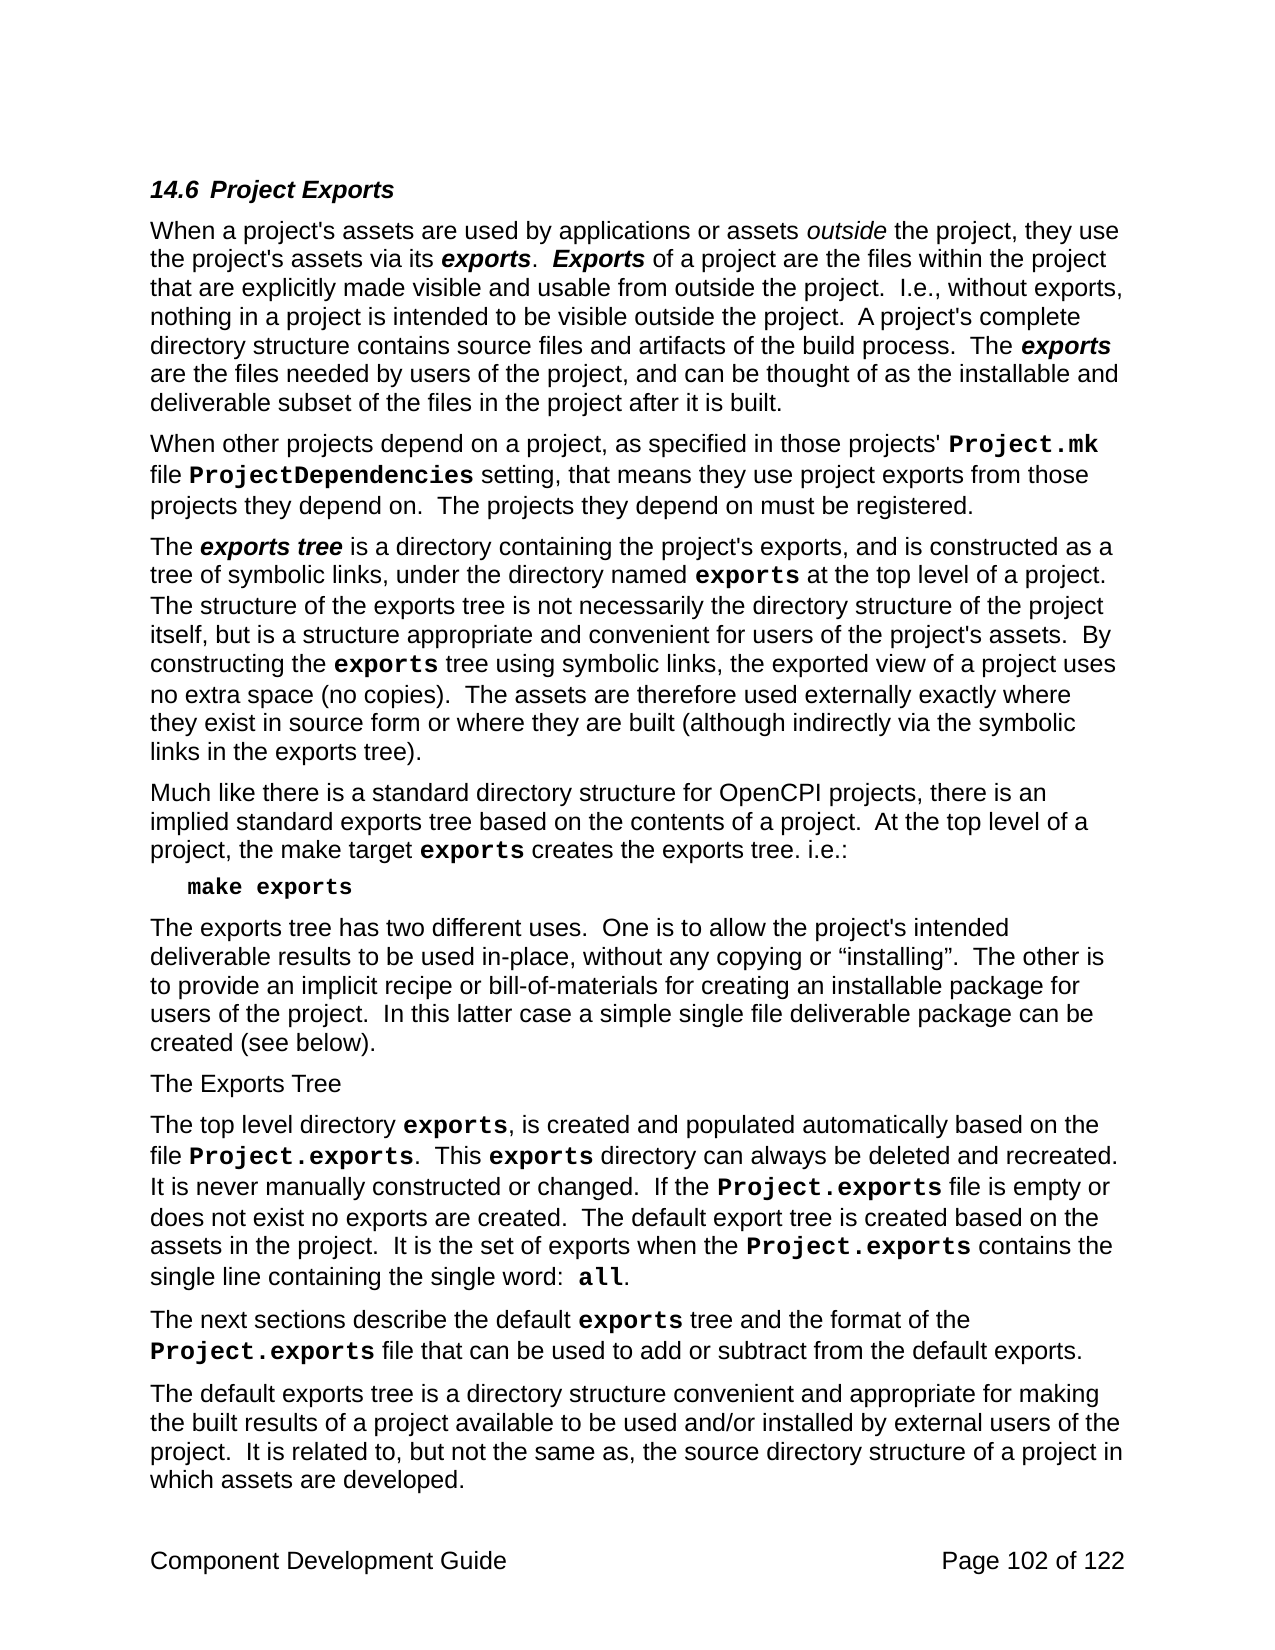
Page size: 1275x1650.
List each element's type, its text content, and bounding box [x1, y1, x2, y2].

text When a project's assets are used by applications or assets outside the project, they use the project's assets via its exports. Exports of a project are the files within the project that are explicitly made visible and usable from outside the project. I.e., without exports, nothing in a project is intended to be visible outside the project. A project's complete directory structure contains source files and artifacts of the build process. The exports are the files needed by users of the project, and can be thought of as the installable and deliverable subset of the files in the project after it is built. [150, 216, 1125, 417]
text The exports tree is a directory containing the project's exports, and is constructed as a tree of symbolic links, under the directory named exports at the top level of a project. The structure of the exports tree is not necessarily the directory structure of the project itself, but is a structure appropriate and convenient for users of the project's assets. By constructing the exports tree using symbolic links, the exported view of a project uses no extra space (no copies). The assets are therefore used externally exactly where they exist in source form or where they are built (although indirectly via the symbolic links in the exports tree). [150, 532, 1125, 766]
text When other projects depend on a project, as specified in those projects' Project.mk file ProjectDependencies setting, that means they use project exports from those projects they depend on. The projects they depend on must be registered. [150, 429, 1125, 519]
text The top level directory exports, is created and populated automatically based on the file Project.exports. This exports directory can always be deleted and recreated. It is never manually constructed or changed. If the Project.exports file is empty or does not exist no exports are created. The default export tree is created based on the assets in the project. It is the set of exports when the Project.exports contains the single line containing the single word: all. [150, 1110, 1125, 1293]
text The exports tree has two different uses. One is to allow the project's intended deliverable results to be used in-place, without any copying or “installing”. The other is to provide an implicit recipe or bill-of-materials for creating an installable package for users of the project. In this latter case a simple single file deliverable package can be created (see below). [150, 913, 1125, 1057]
text Much like there is a standard directory structure for OpenCPI projects, there is an implied standard exports tree based on the contents of a project. At the top level of a project, the make target exports creates the exports tree. i.e.: [150, 778, 1125, 866]
text The next sections describe the default exports tree and the format of the Project.exports file that can be used to add or subtract from the default exports. [150, 1305, 1125, 1367]
text The default exports tree is a directory structure convenient and appropriate for making the built results of a project available to be used and/or installed by external users of the project. It is related to, but not the same as, the source directory structure of a project in which assets are developed. [150, 1379, 1125, 1494]
text make exports [187, 875, 1125, 901]
subtitle Project Exports [150, 175, 1125, 204]
